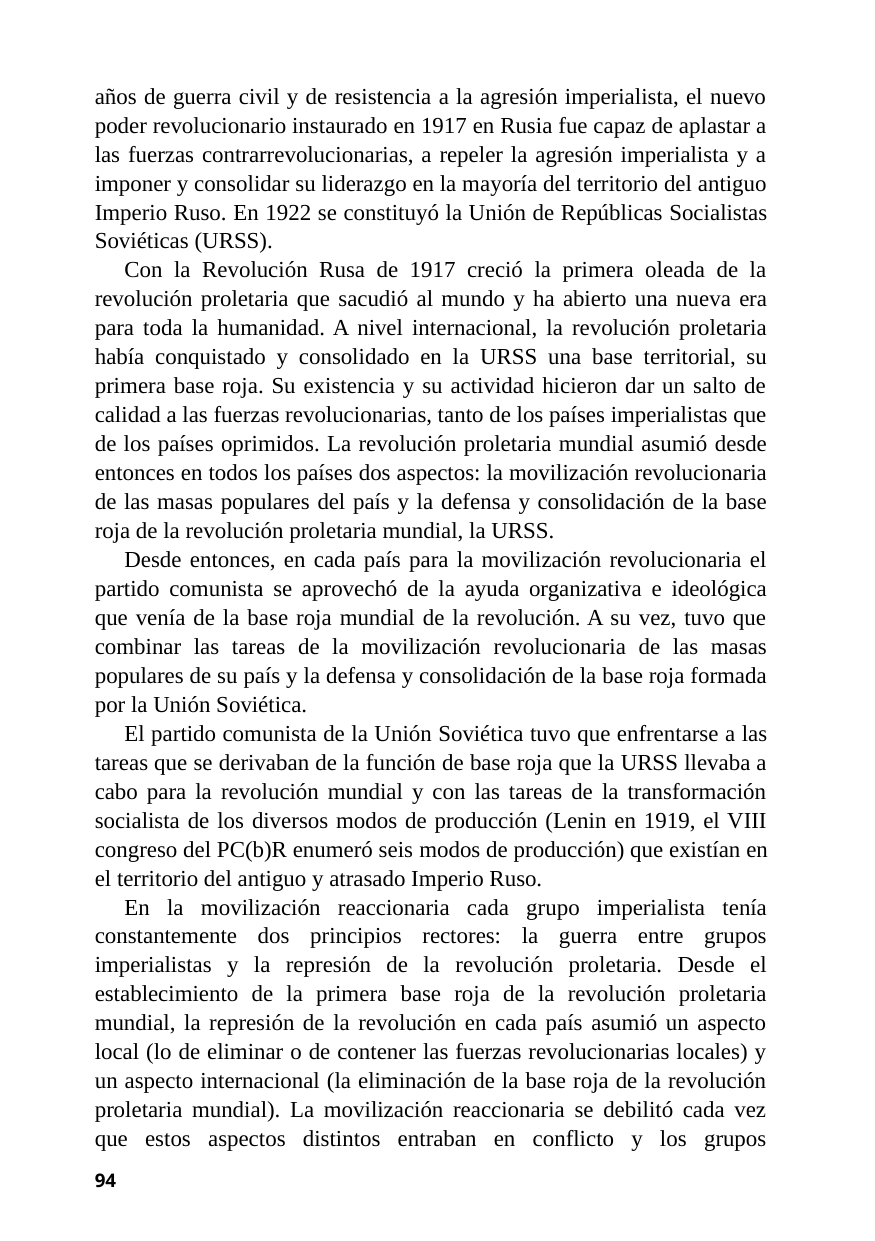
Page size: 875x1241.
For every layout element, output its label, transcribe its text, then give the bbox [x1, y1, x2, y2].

text años de guerra civil y de resistencia a la agresión imperialista, el nuevo poder revolucionario instaurado en 1917 en Rusia fue capaz de aplastar a las fuerzas contrarrevolucionarias, a repeler la agresión imperialista y a imponer y consolidar su liderazgo en la mayoría del territorio del antiguo Imperio Ruso. En 1922 se constituyó la Unión de Repúblicas Socialistas Soviéticas (URSS). [94, 83, 768, 254]
text Con la Revolución Rusa de 1917 creció la primera oleada de la revolución proletaria que sacudió al mundo y ha abierto una nueva era para toda la humanidad. A nivel internacional, la revolución proletaria había conquistado y consolidado en la URSS una base territorial, su primera base roja. Su existencia y su actividad hicieron dar un salto de calidad a las fuerzas revolucionarias, tanto de los países imperialistas que de los países oprimidos. La revolución proletaria mundial asumió desde entonces en todos los países dos aspectos: la movilización revolucionaria de las masas populares del país y la defensa y consolidación de la base roja de la revolución proletaria mundial, la URSS. [94, 256, 768, 543]
text El partido comunista de la Unión Soviética tuvo que enfrentarse a las tareas que se derivaban de la función de base roja que la URSS llevaba a cabo para la revolución mundial y con las tareas de la transformación socialista de los diversos modos de producción (Lenin en 1919, el VIII congreso del PC(b)R enumeró seis modos de producción) que existían en el territorio del antiguo y atrasado Imperio Ruso. [94, 720, 768, 891]
text Desde entonces, en cada país para la movilización revolucionaria el partido comunista se aprovechó de la ayuda organizativa e ideológica que venía de la base roja mundial de la revolución. A su vez, tuvo que combinar las tareas de la movilización revolucionaria de las masas populares de su país y la defensa y consolidación de la base roja formada por la Unión Soviética. [94, 546, 768, 717]
text En la movilización reaccionaria cada grupo imperialista tenía constantemente dos principios rectores: la guerra entre grupos imperialistas y la represión de la revolución proletaria. Desde el establecimiento de la primera base roja de la revolución proletaria mundial, la represión de la revolución en cada país asumió un aspecto local (lo de eliminar o de contener las fuerzas revolucionarias locales) y un aspecto internacional (la eliminación de la base roja de la revolución proletaria mundial). La movilización reaccionaria se debilitó cada vez que estos aspectos distintos entraban en conflicto y los grupos [94, 893, 768, 1152]
